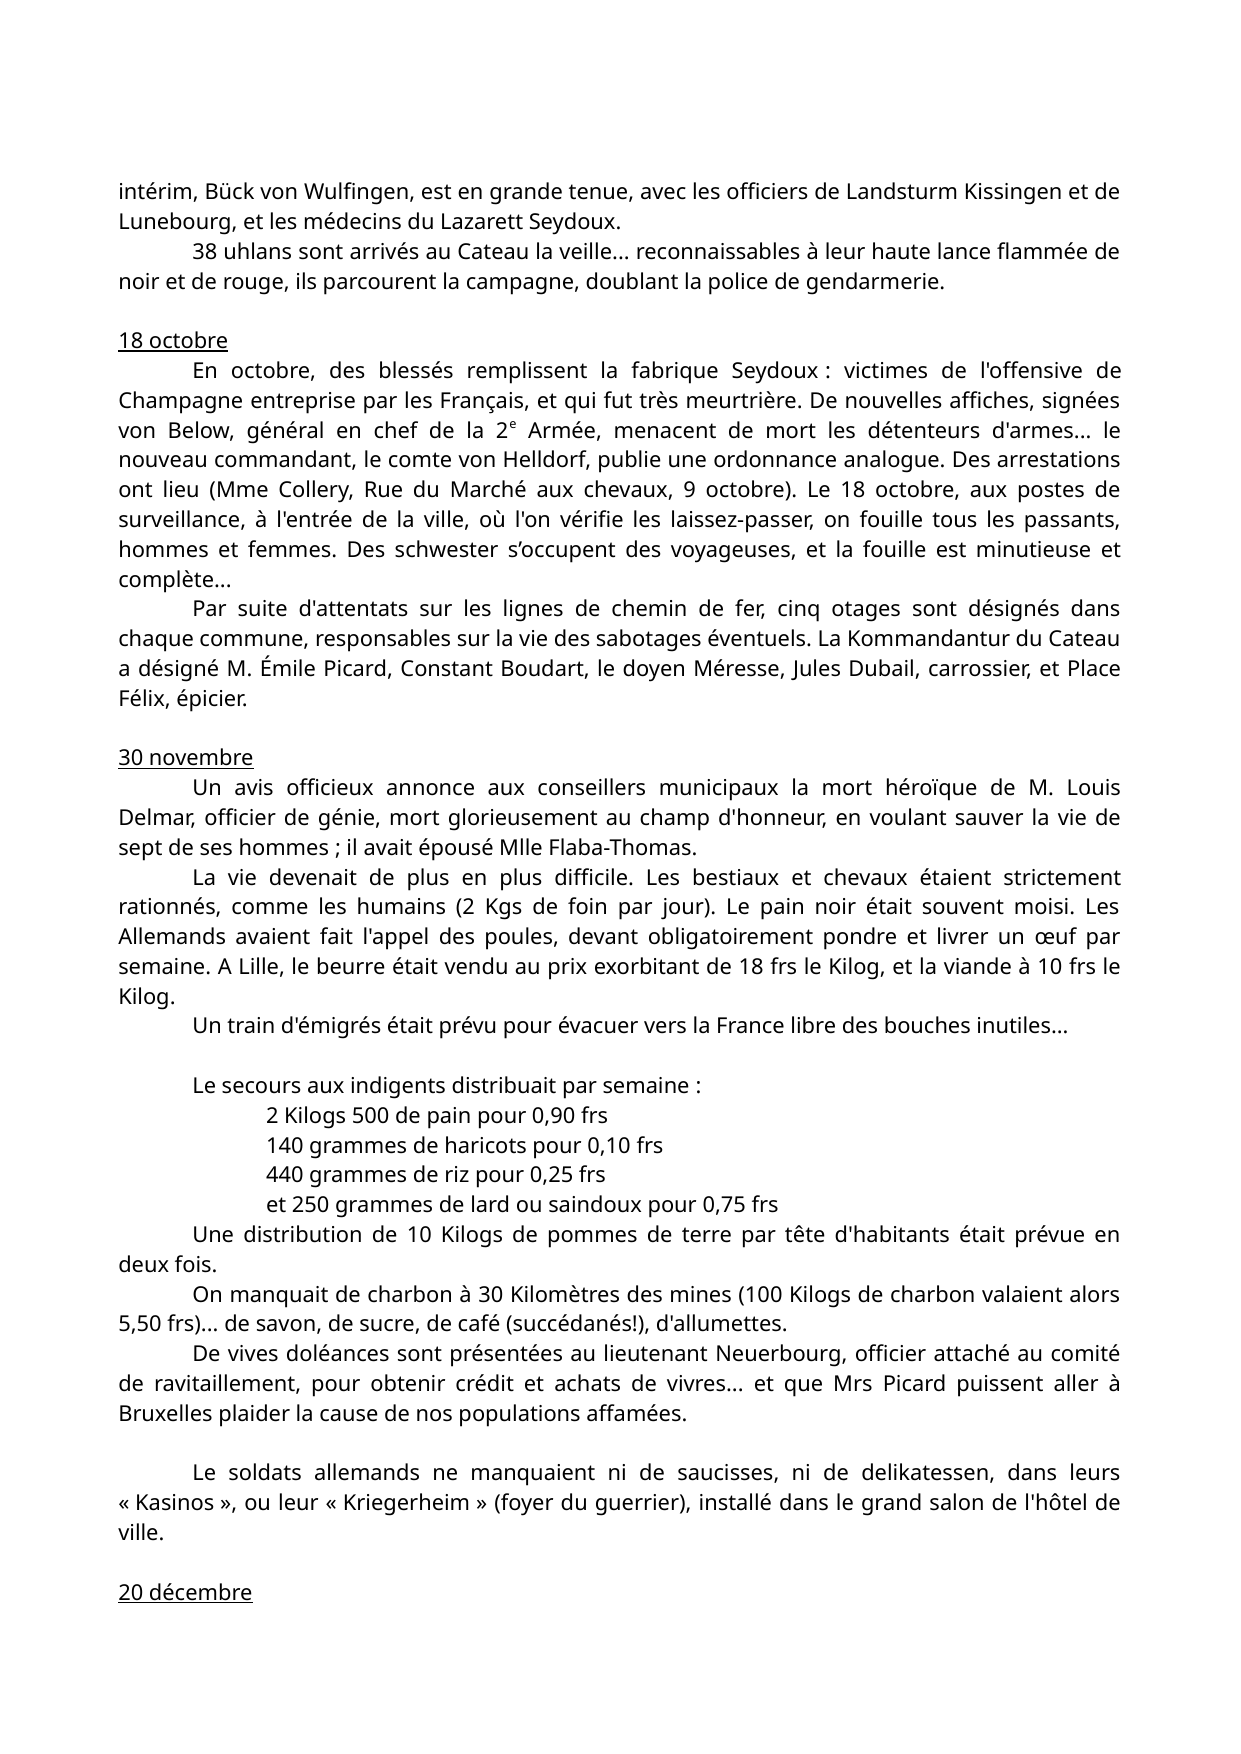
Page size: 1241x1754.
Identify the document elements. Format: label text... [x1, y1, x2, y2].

text 2 Kilogs 500 de pain pour 0,90 frs [118, 1100, 1122, 1130]
text 20 décembre [118, 1577, 1122, 1606]
text 18 octobre [118, 325, 1122, 355]
text 440 grammes de riz pour 0,25 frs [118, 1159, 1122, 1189]
text Le secours aux indigents distribuait par semaine : [118, 1070, 1122, 1100]
text Un avis officieux annonce aux conseillers municipaux la mort héroïque de M. Louis Delmar, officier de génie, mort glorieusement au champ d'honneur, en voulant sauver la vie de sept de ses hommes ; il avait épousé Mlle Flaba-Thomas. [118, 772, 1122, 862]
text La vie devenait de plus en plus difficile. Les bestiaux et chevaux étaient strictement rationnés, comme les humains (2 Kgs de foin par jour). Le pain noir était souvent moisi. Les Allemands avaient fait l'appel des poules, devant obligatoirement pondre et livrer un œuf par semaine. A Lille, le beurre était vendu au prix exorbitant de 18 frs le Kilog, et la viande à 10 frs le Kilog. [118, 862, 1122, 1011]
text Un train d'émigrés était prévu pour évacuer vers la France libre des bouches inutiles... [118, 1011, 1122, 1040]
text Une distribution de 10 Kilogs de pommes de terre par tête d'habitants était prévue en deux fois. [118, 1219, 1122, 1279]
text De vives doléances sont présentées au lieutenant Neuerbourg, officier attaché au comité de ravitaillement, pour obtenir crédit et achats de vivres... et que Mrs Picard puissent aller à Bruxelles plaider la cause de nos populations affamées. [118, 1338, 1122, 1428]
text 38 uhlans sont arrivés au Cateau la veille... reconnaissables à leur haute lance flammée de noir et de rouge, ils parcourent la campagne, doublant la police de gendarmerie. [118, 236, 1122, 296]
text En octobre, des blessés remplissent la fabrique Seydoux : victimes de l'offensive de Champagne entreprise par les Français, et qui fut très meurtrière. De nouvelles affiches, signées von Below, général en chef de la 2e Armée, menacent de mort les détenteurs d'armes... le nouveau commandant, le comte von Helldorf, publie une ordonnance analogue. Des arrestations ont lieu (Mme Collery, Rue du Marché aux chevaux, 9 octobre). Le 18 octobre, aux postes de surveillance, à l'entrée de la ville, où l'on vérifie les laissez-passer, on fouille tous les passants, hommes et femmes. Des schwester s’occupent des voyageuses, et la fouille est minutieuse et complète... [118, 355, 1122, 593]
text intérim, Bück von Wulfingen, est en grande tenue, avec les officiers de Landsturm Kissingen et de Lunebourg, et les médecins du Lazarett Seydoux. [118, 176, 1122, 236]
text 30 novembre [118, 742, 1122, 772]
text Par suite d'attentats sur les lignes de chemin de fer, cinq otages sont désignés dans chaque commune, responsables sur la vie des sabotages éventuels. La Kommandantur du Cateau a désigné M. Émile Picard, Constant Boudart, le doyen Méresse, Jules Dubail, carrossier, et Place Félix, épicier. [118, 593, 1122, 713]
text On manquait de charbon à 30 Kilomètres des mines (100 Kilogs de charbon valaient alors 5,50 frs)... de savon, de sucre, de café (succédanés!), d'allumettes. [118, 1279, 1122, 1338]
text Le soldats allemands ne manquaient ni de saucisses, ni de delikatessen, dans leurs « Kasinos », ou leur « Kriegerheim » (foyer du guerrier), installé dans le grand salon de l'hôtel de ville. [118, 1457, 1122, 1547]
text 140 grammes de haricots pour 0,10 frs [118, 1130, 1122, 1159]
text et 250 grammes de lard ou saindoux pour 0,75 frs [118, 1189, 1122, 1219]
